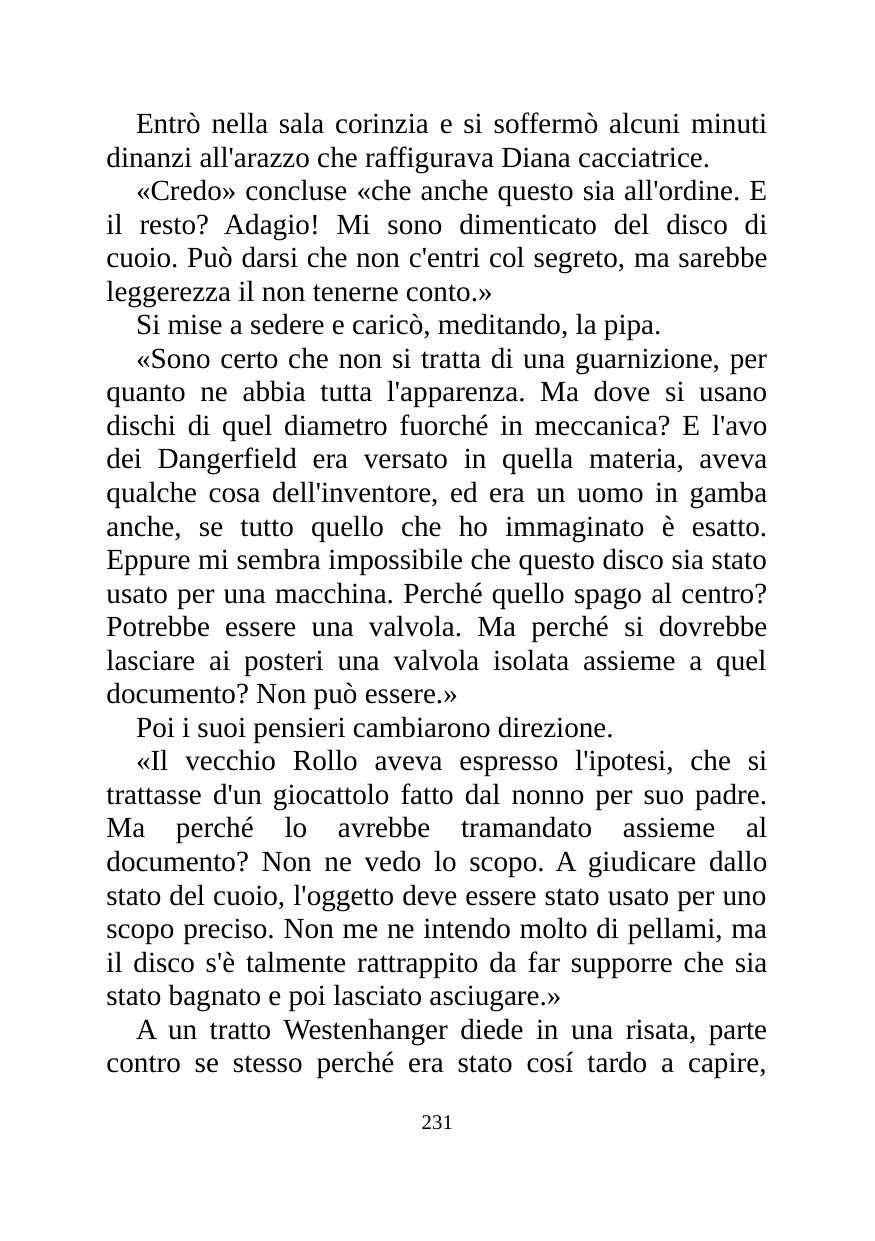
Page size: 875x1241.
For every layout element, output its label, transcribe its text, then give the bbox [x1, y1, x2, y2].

text «Il vecchio Rollo aveva espresso l'ipotesi, che si trattasse d'un giocattolo fatto dal nonno per suo padre. Ma perché lo avrebbe tramandato assieme al documento? Non ne vedo lo scopo. A giudicare dallo stato del cuoio, l'oggetto deve essere stato usato per uno scopo preciso. Non me ne intendo molto di pellami, ma il disco s'è talmente rattrappito da far supporre che sia stato bagnato e poi lasciato asciugare.» [106, 743, 768, 1012]
text «Credo» concluse «che anche questo sia all'ordine. E il resto? Adagio! Mi sono dimenticato del disco di cuoio. Può darsi che non c'entri col segreto, ma sarebbe leggerezza il non tenerne conto.» [106, 173, 768, 307]
text «Sono certo che non si tratta di una guarnizione, per quanto ne abbia tutta l'apparenza. Ma dove si usano dischi di quel diametro fuorché in meccanica? E l'avo dei Dangerfield era versato in quella materia, aveva qualche cosa dell'inventore, ed era un uomo in gamba anche, se tutto quello che ho immaginato è esatto. Eppure mi sembra impossibile che questo disco sia stato usato per una macchina. Perché quello spago al centro? Potrebbe essere una valvola. Ma perché si dovrebbe lasciare ai posteri una valvola isolata assieme a quel documento? Non può essere.» [106, 341, 768, 710]
text Entrò nella sala corinzia e si soffermò alcuni minuti dinanzi all'arazzo che raffigurava Diana cacciatrice. [106, 106, 768, 173]
text A un tratto Westenhanger diede in una risata, parte contro se stesso perché era stato cosí tardo a capire, [106, 1012, 768, 1079]
text Si mise a sedere e caricò, meditando, la pipa. [106, 307, 768, 341]
text Poi i suoi pensieri cambiarono direzione. [106, 710, 768, 743]
